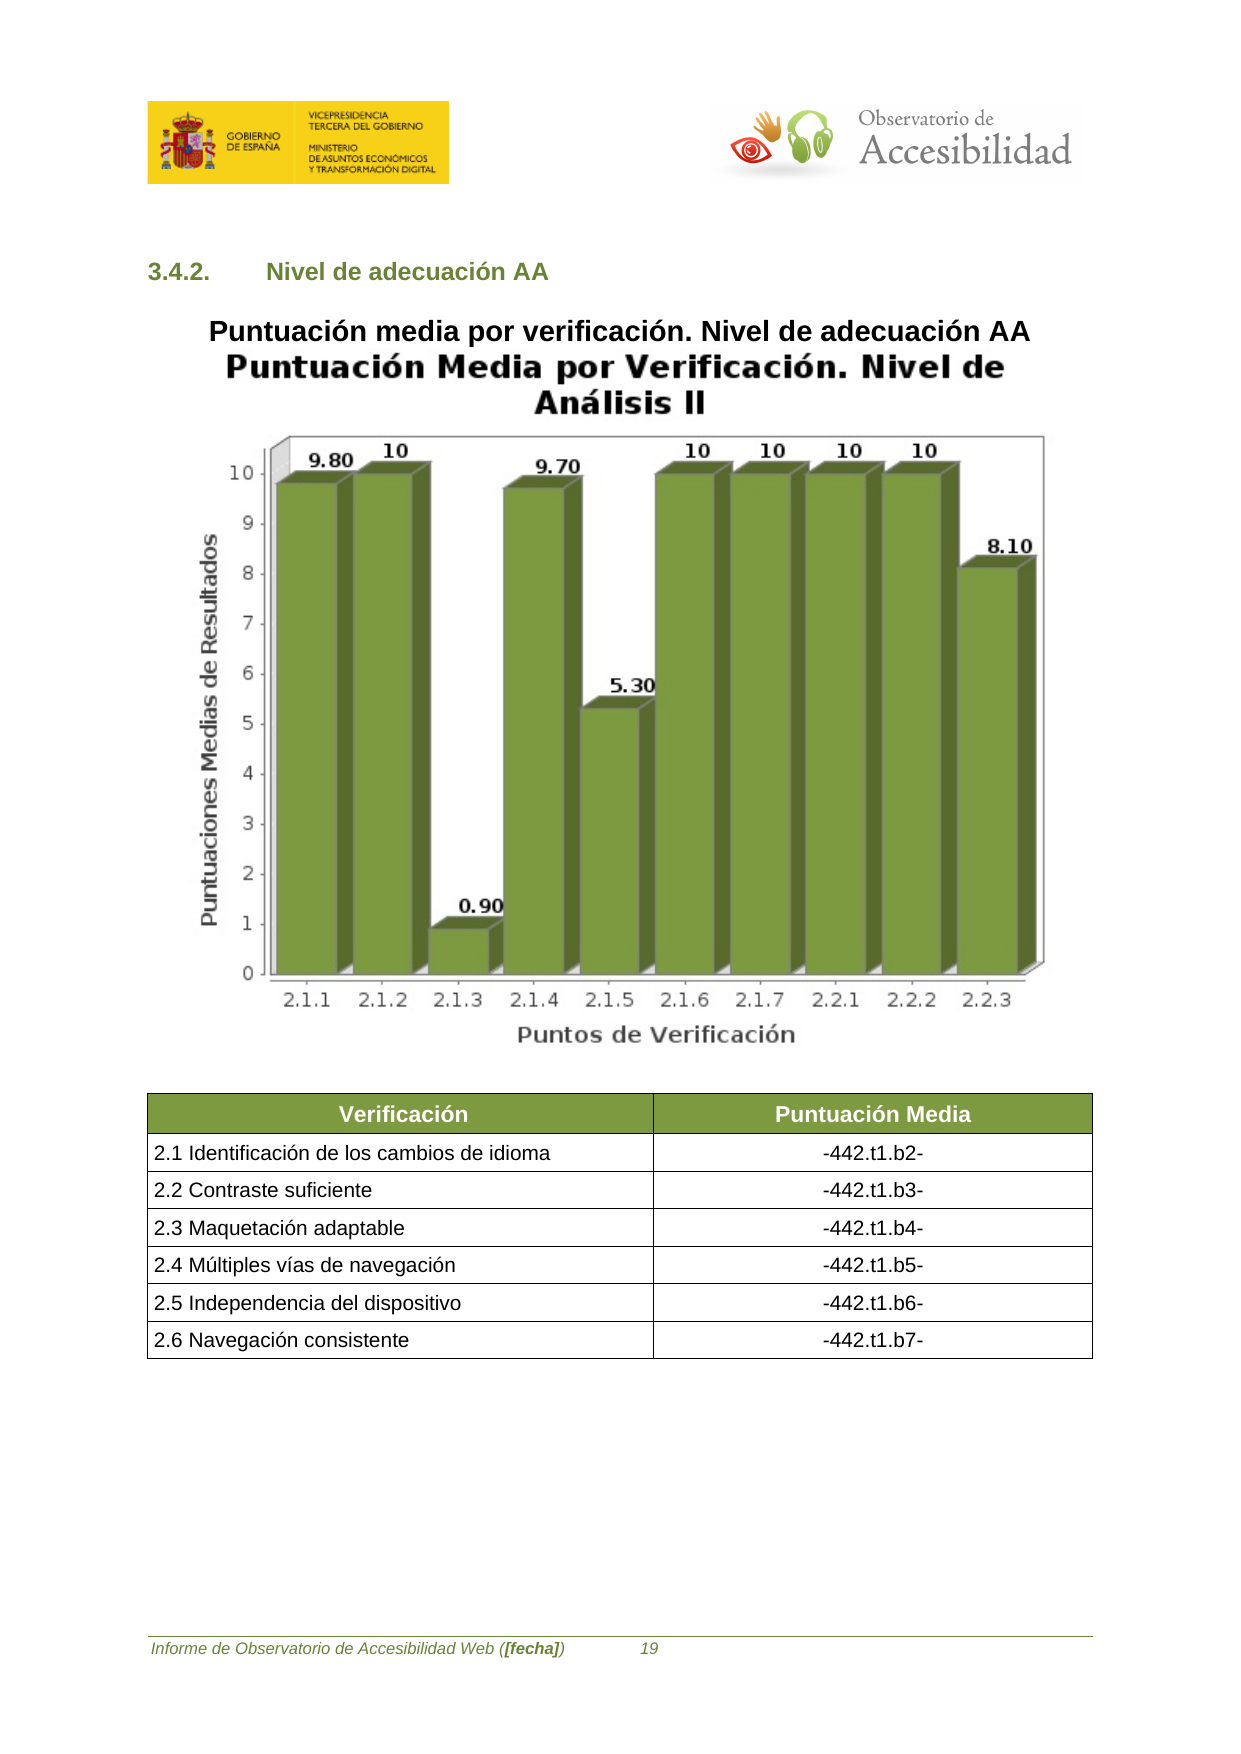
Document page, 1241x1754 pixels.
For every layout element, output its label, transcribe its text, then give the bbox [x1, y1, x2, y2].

table_cell -442.t1.b2- [654, 1134, 1092, 1171]
table_cell 2.5 Independencia del dispositivo [148, 1284, 653, 1321]
table_header Verificación [148, 1094, 653, 1133]
text Puntuación media por verificación. Nivel de adecuación AA [148, 314, 1092, 347]
subtitle Nivel de adecuación AA [148, 257, 1092, 286]
table_cell -442.t1.b3- [654, 1172, 1092, 1208]
table_cell -442.t1.b5- [654, 1247, 1092, 1283]
table_cell 2.4 Múltiples vías de navegación [148, 1247, 653, 1283]
table_cell -442.t1.b7- [654, 1322, 1092, 1358]
table_cell 2.2 Contraste suficiente [148, 1172, 653, 1208]
table_cell -442.t1.b6- [654, 1284, 1092, 1321]
table_cell 2.3 Maquetación adaptable [148, 1209, 653, 1246]
table_cell 2.1 Identificación de los cambios de idioma [148, 1134, 653, 1171]
table_header Puntuación Media [654, 1094, 1092, 1133]
picture [147, 101, 450, 184]
table_cell -442.t1.b4- [654, 1209, 1092, 1246]
table_cell 2.6 Navegación consistente [148, 1322, 653, 1358]
picture [178, 347, 1062, 1057]
picture [710, 101, 1086, 184]
